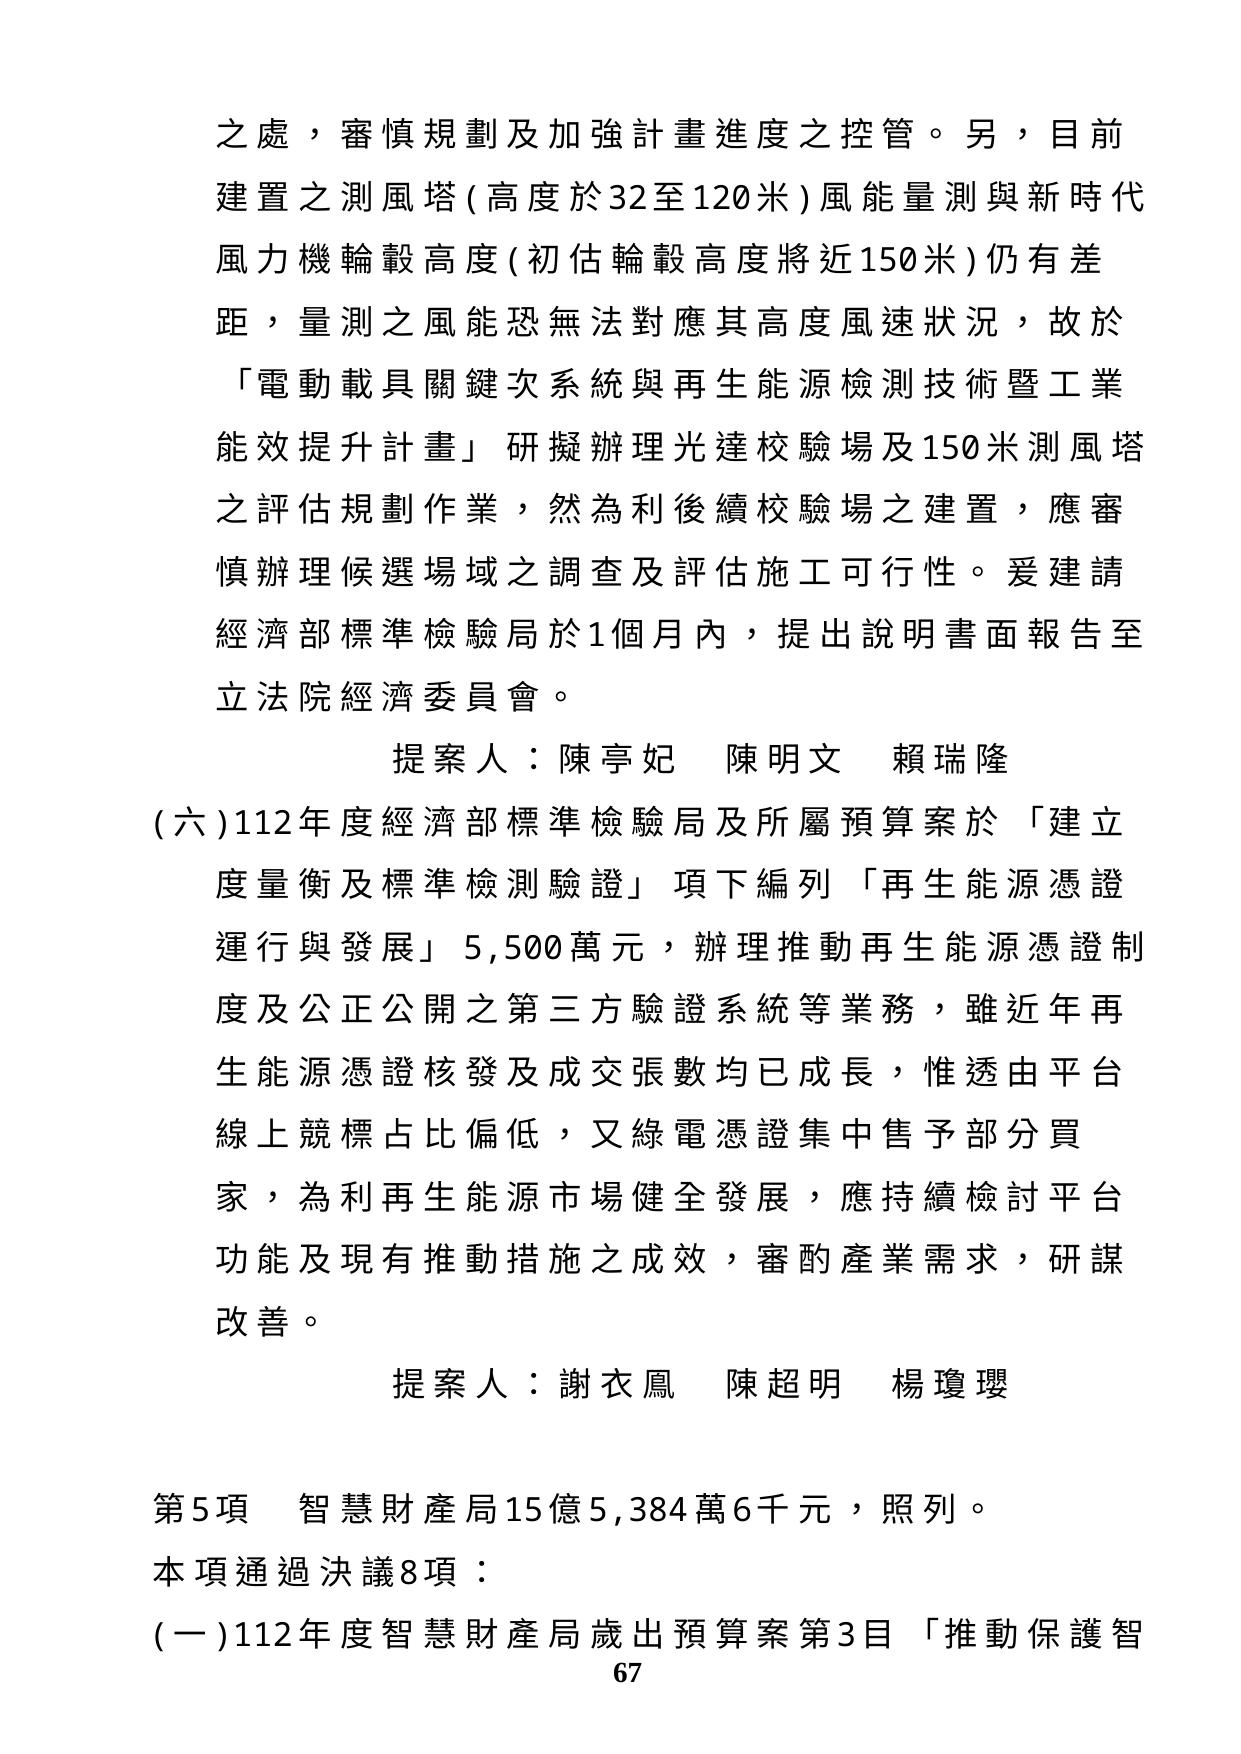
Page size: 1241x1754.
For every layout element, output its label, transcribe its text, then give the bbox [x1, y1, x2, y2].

text 本項通過決議8項： [141, 1528, 1148, 1591]
text 第5項 智慧財產局15億5,384萬6千元，照列。 [141, 1466, 1148, 1528]
text 之處，審慎規劃及加強計畫進度之控管。另，目前建置之測風塔(高度於32至120米)風能量測與新時代風力機輪轂高度(初估輪轂高度將近150米)仍有差距，量測之風能恐無法對應其高度風速狀況，故於「電動載具關鍵次系統與再生能源檢測技術暨工業能效提升計畫」研擬辦理光達校驗場及150米測風塔之評估規劃作業，然為利後續校驗場之建置，應審慎辦理候選場域之調查及評估施工可行性。爰建請經濟部標準檢驗局於1個月內，提出說明書面報告至立法院經濟委員會。 [140, 91, 1148, 716]
text 提案人：謝衣鳯 陳超明 楊瓊瓔 [384, 1341, 1044, 1403]
text 提案人：陳亭妃 陳明文 賴瑞隆 [384, 716, 1044, 778]
text (六)112年度經濟部標準檢驗局及所屬預算案於「建立度量衡及標準檢測驗證」項下編列「再生能源憑證運行與發展」5,500萬元，辦理推動再生能源憑證制度及公正公開之第三方驗證系統等業務，雖近年再生能源憑證核發及成交張數均已成長，惟透由平台線上競標占比偏低，又綠電憑證集中售予部分買家，為利再生能源市場健全發展，應持續檢討平台功能及現有推動措施之成效，審酌產業需求，研謀改善。 [140, 778, 1148, 1341]
text (一)112年度智慧財產局歲出預算案第3目「推動保護智 [140, 1591, 1148, 1653]
